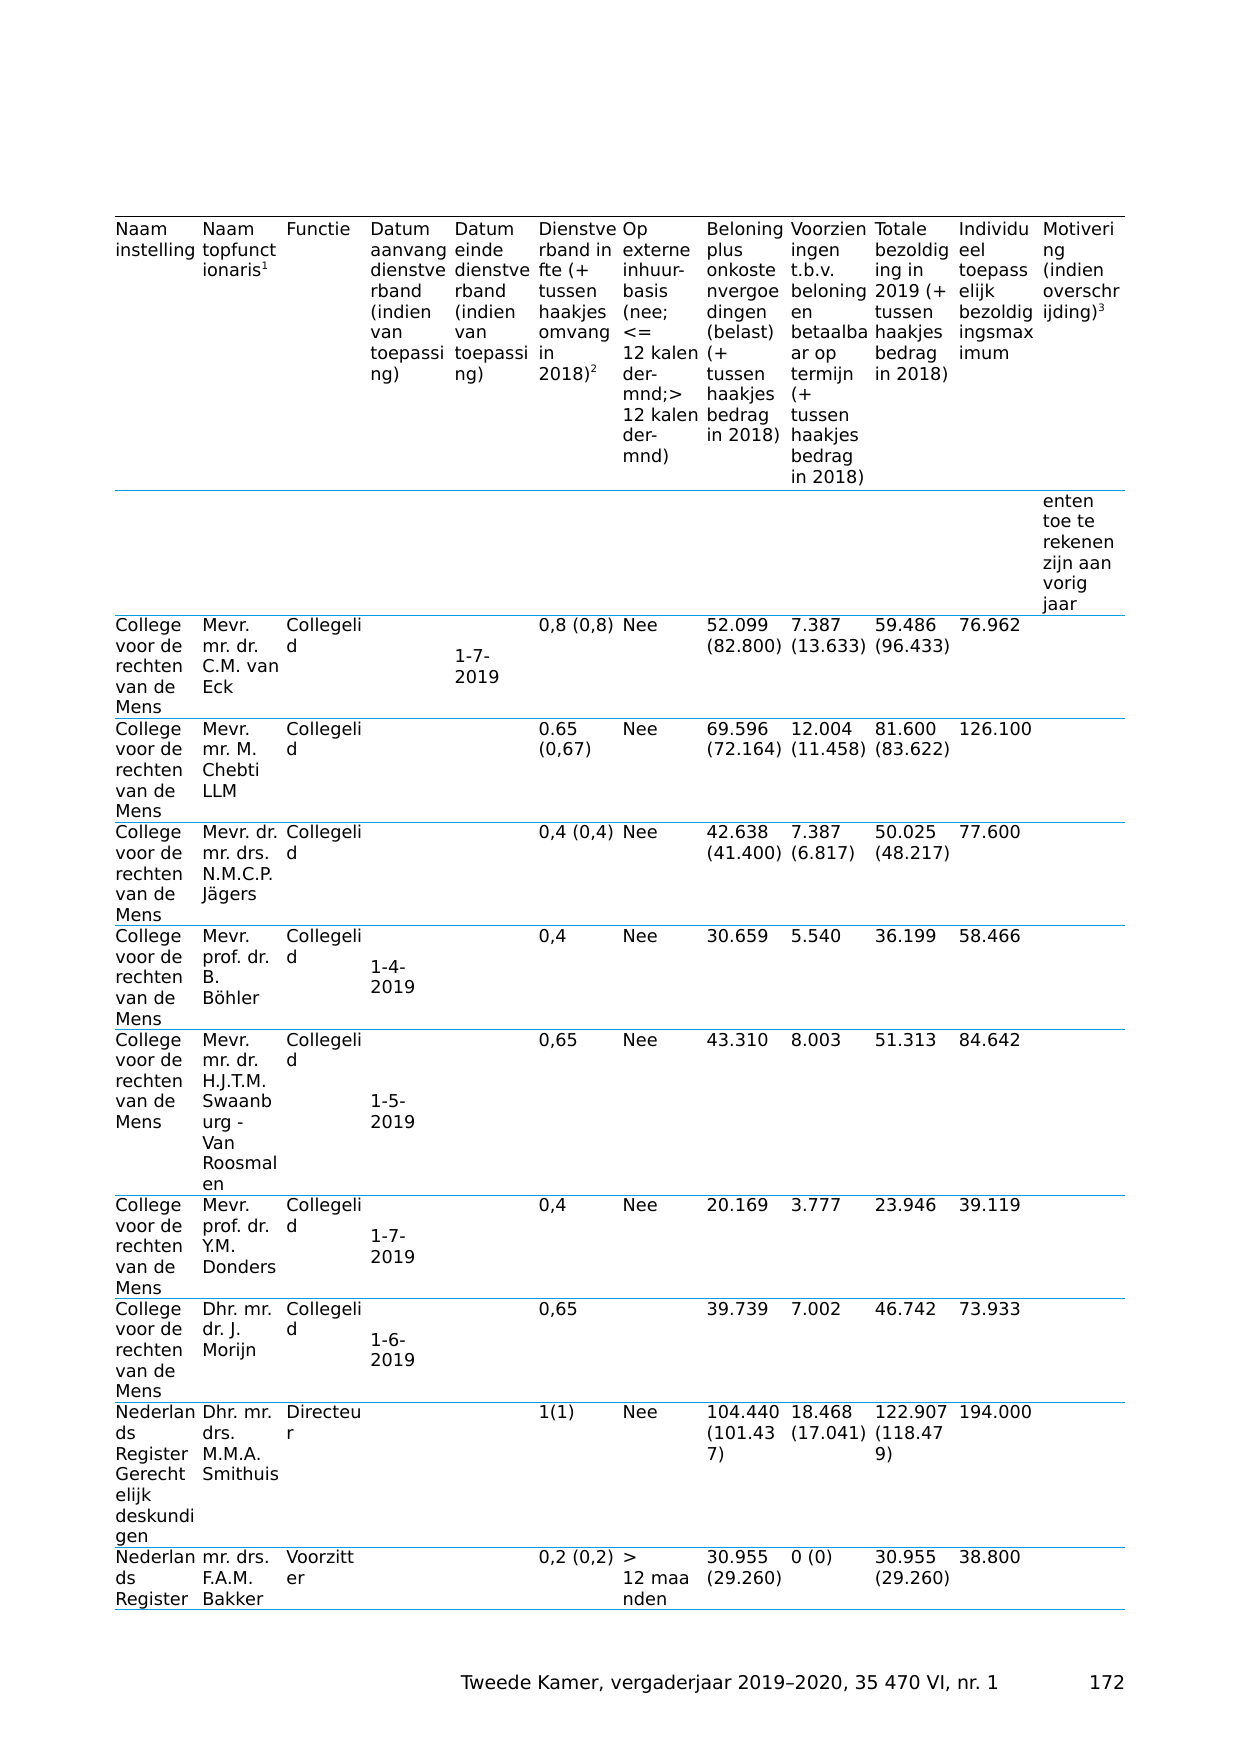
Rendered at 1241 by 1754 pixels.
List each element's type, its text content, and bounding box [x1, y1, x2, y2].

table_cell [451, 1548, 535, 1609]
table_cell 76.962 [956, 616, 1040, 718]
table_cell [283, 491, 367, 614]
table_cell Mevr. mr. dr. C.M. van Eck [199, 616, 283, 718]
table_cell 194.000 [956, 1403, 1040, 1547]
table_cell Collegelid [283, 1299, 367, 1402]
table_cell 1-7-2019 [367, 1196, 451, 1298]
table_cell College voor de rechten van de Mens [115, 719, 199, 822]
table_cell [872, 491, 956, 614]
table_cell Nederlands Register Gerechtelijk deskundigen [115, 1403, 199, 1547]
table_cell [1040, 1548, 1125, 1609]
table_cell Directeur [283, 1403, 367, 1547]
table_cell enten toe te rekenen zijn aan vorig jaar [1040, 491, 1125, 614]
table_cell 0,4 [535, 926, 619, 1029]
table_cell College voor de rechten van de Mens [115, 926, 199, 1029]
table_cell > 12 maanden [620, 1548, 703, 1609]
table_cell Datum einde dienstverband (indien van toepassing) [451, 217, 535, 490]
table_cell [956, 491, 1040, 614]
table_cell Mevr. dr. mr. drs. N.M.C.P. Jägers [199, 823, 283, 925]
table_cell 0,4 (0,4) [535, 823, 619, 925]
table_cell 7.387 (6.817) [788, 823, 872, 925]
table_cell Collegelid [283, 823, 367, 925]
table_cell [1040, 1299, 1125, 1402]
table_cell [1040, 823, 1125, 925]
table_cell 0,65 [535, 1299, 619, 1402]
table_cell Naam instelling [115, 217, 199, 490]
table_cell Motivering (indien overschrijding)3 [1040, 217, 1125, 490]
table_cell Nee [620, 1030, 703, 1194]
table_cell 73.933 [956, 1299, 1040, 1402]
table_cell Collegelid [283, 616, 367, 718]
table_cell [1040, 1403, 1125, 1547]
table_cell 1-6-2019 [367, 1299, 451, 1402]
table_cell [620, 491, 703, 614]
table_cell [199, 491, 283, 614]
table_cell [1040, 719, 1125, 822]
table_cell 52.099 (82.800) [704, 616, 788, 718]
table_cell 7.002 [788, 1299, 872, 1402]
table_cell [1040, 616, 1125, 718]
table_cell Dienstverband in fte (+ tussen haakjes omvang in 2018)2 [535, 217, 619, 490]
table_cell [367, 491, 451, 614]
table_cell Dhr. mr. dr. J. Morijn [199, 1299, 283, 1402]
table_cell College voor de rechten van de Mens [115, 1299, 199, 1402]
table_cell Voorzitter [283, 1548, 367, 1609]
table_cell 30.955 (29.260) [872, 1548, 956, 1609]
table_cell Mevr. mr. M. Chebti LLM [199, 719, 283, 822]
table_cell Nee [620, 719, 703, 822]
table_cell [451, 1299, 535, 1402]
table_cell 39.739 [704, 1299, 788, 1402]
table_cell [451, 491, 535, 614]
table_cell 0,8 (0,8) [535, 616, 619, 718]
table_cell 0.65 (0,67) [535, 719, 619, 822]
table_cell 84.642 [956, 1030, 1040, 1194]
table_cell 30.659 [704, 926, 788, 1029]
table_header Tabel 132 Bezoldiging topfunctionarissen [115, 191, 1125, 216]
table_cell Voorzieningen t.b.v. beloningen betaalbaar op termijn (+ tussen haakjes bedrag in 2018) [788, 217, 872, 490]
table_cell [367, 719, 451, 822]
table_cell 1(1) [535, 1403, 619, 1547]
table_cell 43.310 [704, 1030, 788, 1194]
table_cell 0 (0) [788, 1548, 872, 1609]
table_cell 69.596 (72.164) [704, 719, 788, 822]
table_cell [367, 823, 451, 925]
table_cell Nee [620, 616, 703, 718]
table_cell 58.466 [956, 926, 1040, 1029]
table_cell [1040, 926, 1125, 1029]
table_cell 51.313 [872, 1030, 956, 1194]
table_cell 39.119 [956, 1196, 1040, 1298]
table_cell 77.600 [956, 823, 1040, 925]
table_cell Collegelid [283, 719, 367, 822]
table_cell Beloning plus onkostenvergoedingen (belast) (+ tussen haakjes bedrag in 2018) [704, 217, 788, 490]
table_cell Nee [620, 1403, 703, 1547]
table_cell Nee [620, 823, 703, 925]
table_cell College voor de rechten van de Mens [115, 616, 199, 718]
table_cell 0,65 [535, 1030, 619, 1194]
table_cell [451, 719, 535, 822]
table_cell Mevr. prof. dr. B. Böhler [199, 926, 283, 1029]
table_cell [788, 491, 872, 614]
table_cell College voor de rechten van de Mens [115, 823, 199, 925]
table_cell 3.777 [788, 1196, 872, 1298]
table_cell [1040, 1196, 1125, 1298]
table_cell Dhr. mr. drs. M.M.A. Smithuis [199, 1403, 283, 1547]
table_cell 8.003 [788, 1030, 872, 1194]
table_cell 5.540 [788, 926, 872, 1029]
table_cell Mevr. mr. dr. H.J.T.M. Swaanburg - Van Roosmalen [199, 1030, 283, 1194]
table_cell Totale bezoldiging in 2019 (+ tussen haakjes bedrag in 2018) [872, 217, 956, 490]
table_cell College voor de rechten van de Mens [115, 1030, 199, 1194]
table_cell 0,4 [535, 1196, 619, 1298]
table_cell 7.387 (13.633) [788, 616, 872, 718]
table_cell 126.100 [956, 719, 1040, 822]
table_cell [115, 491, 199, 614]
table_cell [367, 616, 451, 718]
table_cell [535, 491, 619, 614]
table_cell 30.955 (29.260) [704, 1548, 788, 1609]
table_cell [620, 1299, 703, 1402]
table_cell 122.907 (118.479) [872, 1403, 956, 1547]
table_cell Mevr. prof. dr. Y.M. Donders [199, 1196, 283, 1298]
table_cell [704, 491, 788, 614]
table_cell 1-4-2019 [367, 926, 451, 1029]
table_cell 50.025 (48.217) [872, 823, 956, 925]
table_cell [367, 1403, 451, 1547]
table_cell [451, 1403, 535, 1547]
table_cell [451, 823, 535, 925]
table_cell 0,2 (0,2) [535, 1548, 619, 1609]
table_cell Nee [620, 926, 703, 1029]
table_cell 59.486 (96.433) [872, 616, 956, 718]
table_cell [451, 1030, 535, 1194]
table_cell 81.600 (83.622) [872, 719, 956, 822]
table_cell [1040, 1030, 1125, 1194]
table_cell 12.004 (11.458) [788, 719, 872, 822]
table_cell Collegelid [283, 1030, 367, 1194]
table_cell 1-7-2019 [451, 616, 535, 718]
table_cell 38.800 [956, 1548, 1040, 1609]
table_cell 36.199 [872, 926, 956, 1029]
table_cell Nederlands Register [115, 1548, 199, 1609]
table_cell Nee [620, 1196, 703, 1298]
table_cell [367, 1548, 451, 1609]
table_cell Naam topfunctionaris1 [199, 217, 283, 490]
table_cell Collegelid [283, 926, 367, 1029]
table_cell [451, 926, 535, 1029]
table_cell Datum aanvang dienstverband (indien van toepassing) [367, 217, 451, 490]
table_cell 1-5-2019 [367, 1030, 451, 1194]
table_cell [451, 1196, 535, 1298]
table_cell Collegelid [283, 1196, 367, 1298]
table_cell mr. drs. F.A.M. Bakker [199, 1548, 283, 1609]
table_cell 42.638 (41.400) [704, 823, 788, 925]
table_cell College voor de rechten van de Mens [115, 1196, 199, 1298]
table_cell 23.946 [872, 1196, 956, 1298]
table_cell 18.468 (17.041) [788, 1403, 872, 1547]
table_cell 46.742 [872, 1299, 956, 1402]
table_cell Op externe inhuur-basis (nee; <= 12 kalender-mnd;> 12 kalender-mnd) [620, 217, 703, 490]
table_cell Functie [283, 217, 367, 490]
table_cell Individueel toepasselijk bezoldigingsmaximum [956, 217, 1040, 490]
table_cell 104.440 (101.437) [704, 1403, 788, 1547]
table_cell 20.169 [704, 1196, 788, 1298]
